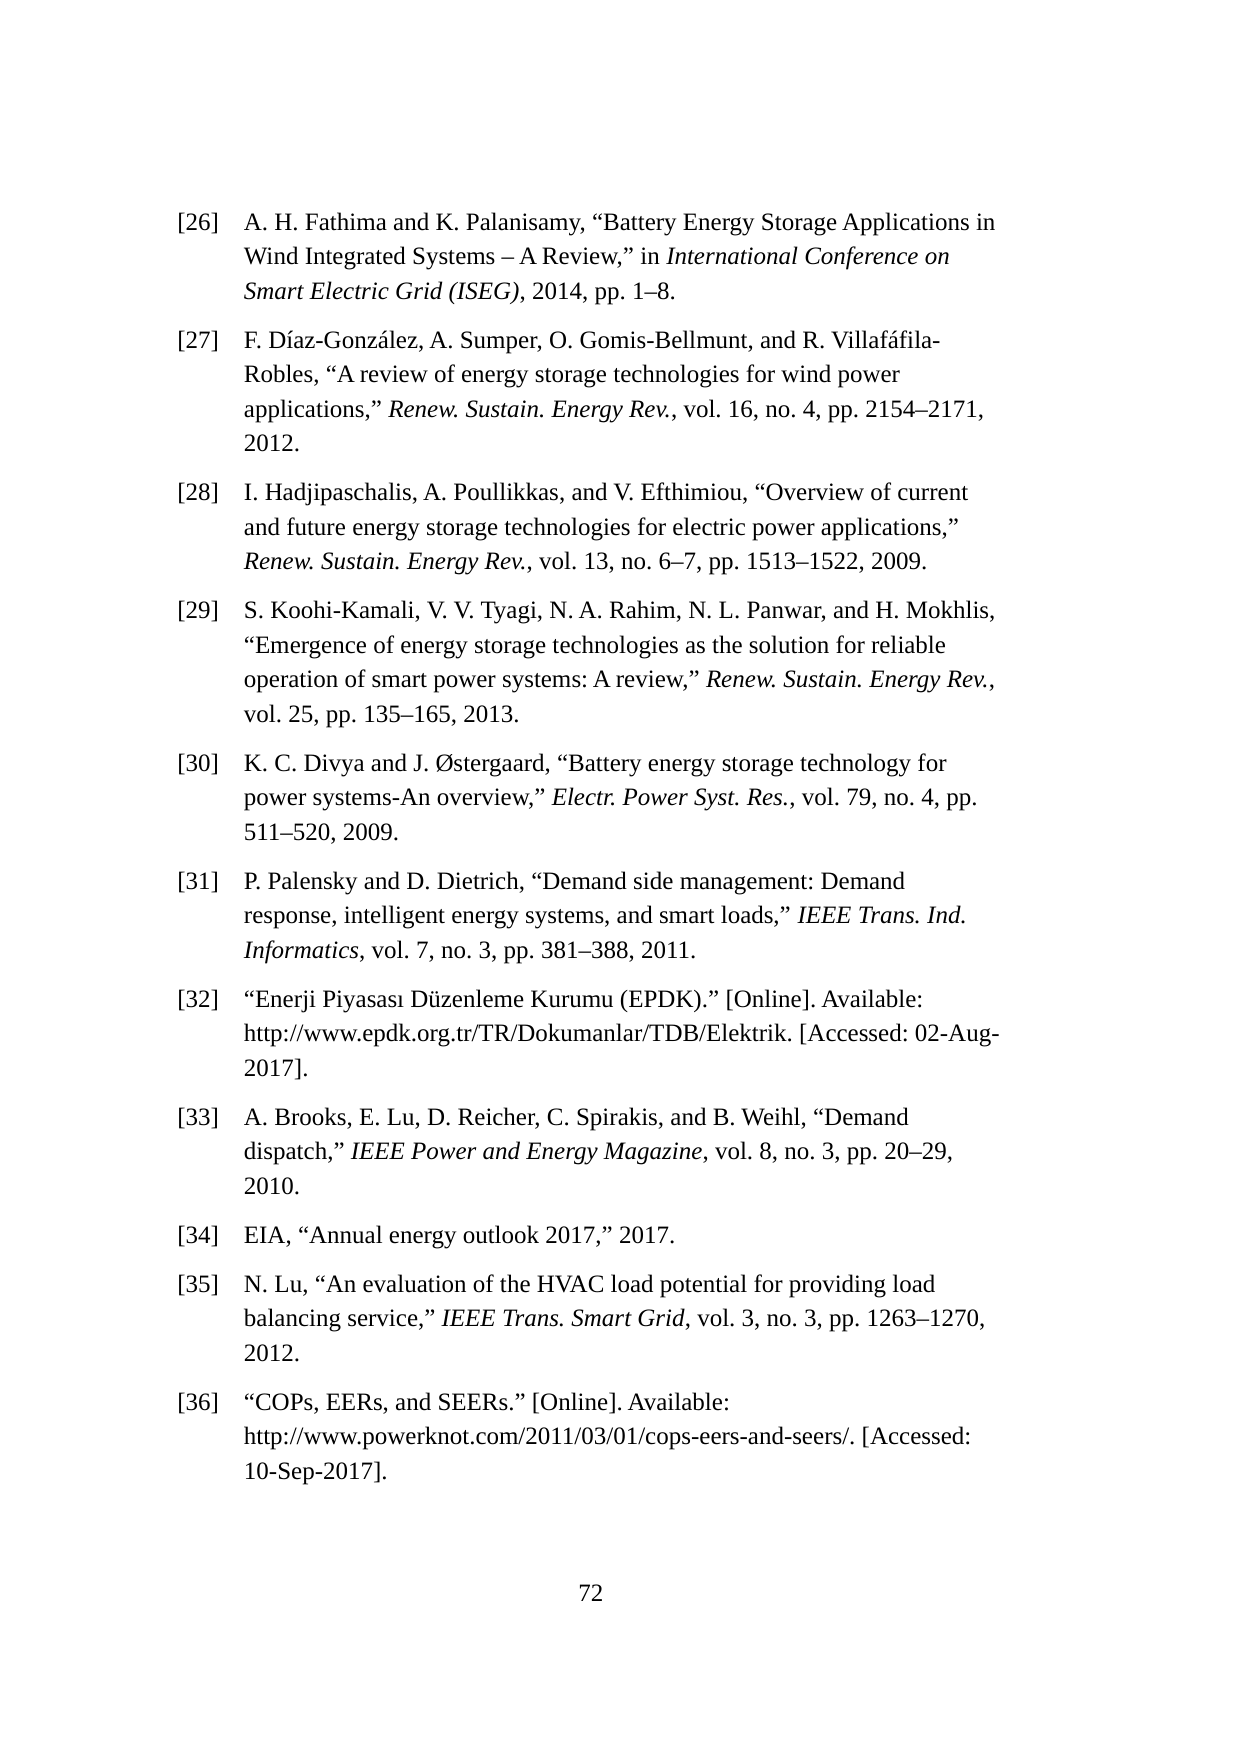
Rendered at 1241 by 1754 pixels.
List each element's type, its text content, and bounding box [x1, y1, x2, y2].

text [27] F. Díaz-González, A. Sumper, O. Gomis-Bellmunt, and R. Villafáfila-Robles, “A review of energy storage technologies for wind power applications,” Renew. Sustain. Energy Rev., vol. 16, no. 4, pp. 2154–2171, 2012. [177, 325, 1004, 457]
text [33] A. Brooks, E. Lu, D. Reicher, C. Spirakis, and B. Weihl, “Demand dispatch,” IEEE Power and Energy Magazine, vol. 8, no. 3, pp. 20–29, 2010. [177, 1102, 1004, 1199]
text [30] K. C. Divya and J. Østergaard, “Battery energy storage technology for power systems-An overview,” Electr. Power Syst. Res., vol. 79, no. 4, pp. 511–520, 2009. [177, 748, 1004, 846]
text [34] EIA, “Annual energy outlook 2017,” 2017. [177, 1220, 1004, 1249]
text [29] S. Koohi-Kamali, V. V. Tyagi, N. A. Rahim, N. L. Panwar, and H. Mokhlis, “Emergence of energy storage technologies as the solution for reliable operation of smart power systems: A review,” Renew. Sustain. Energy Rev., vol. 25, pp. 135–165, 2013. [177, 595, 1004, 727]
text [26] A. H. Fathima and K. Palanisamy, “Battery Energy Storage Applications in Wind Integrated Systems – A Review,” in International Conference on Smart Electric Grid (ISEG), 2014, pp. 1–8. [177, 207, 1004, 304]
text [36] “COPs, EERs, and SEERs.” [Online]. Available: http://www.powerknot.com/2011/03/01/cops-eers-and-seers/. [Accessed: 10-Sep-2017]. [177, 1387, 1004, 1485]
text [32] “Enerji Piyasası Düzenleme Kurumu (EPDK).” [Online]. Available: http://www.epdk.org.tr/TR/Dokumanlar/TDB/Elektrik. [Accessed: 02-Aug-2017]. [177, 984, 1004, 1082]
text [28] I. Hadjipaschalis, A. Poullikkas, and V. Efthimiou, “Overview of current and future energy storage technologies for electric power applications,” Renew. Sustain. Energy Rev., vol. 13, no. 6–7, pp. 1513–1522, 2009. [177, 477, 1004, 575]
text [31] P. Palensky and D. Dietrich, “Demand side management: Demand response, intelligent energy systems, and smart loads,” IEEE Trans. Ind. Informatics, vol. 7, no. 3, pp. 381–388, 2011. [177, 866, 1004, 963]
text [35] N. Lu, “An evaluation of the HVAC load potential for providing load balancing service,” IEEE Trans. Smart Grid, vol. 3, no. 3, pp. 1263–1270, 2012. [177, 1269, 1004, 1367]
